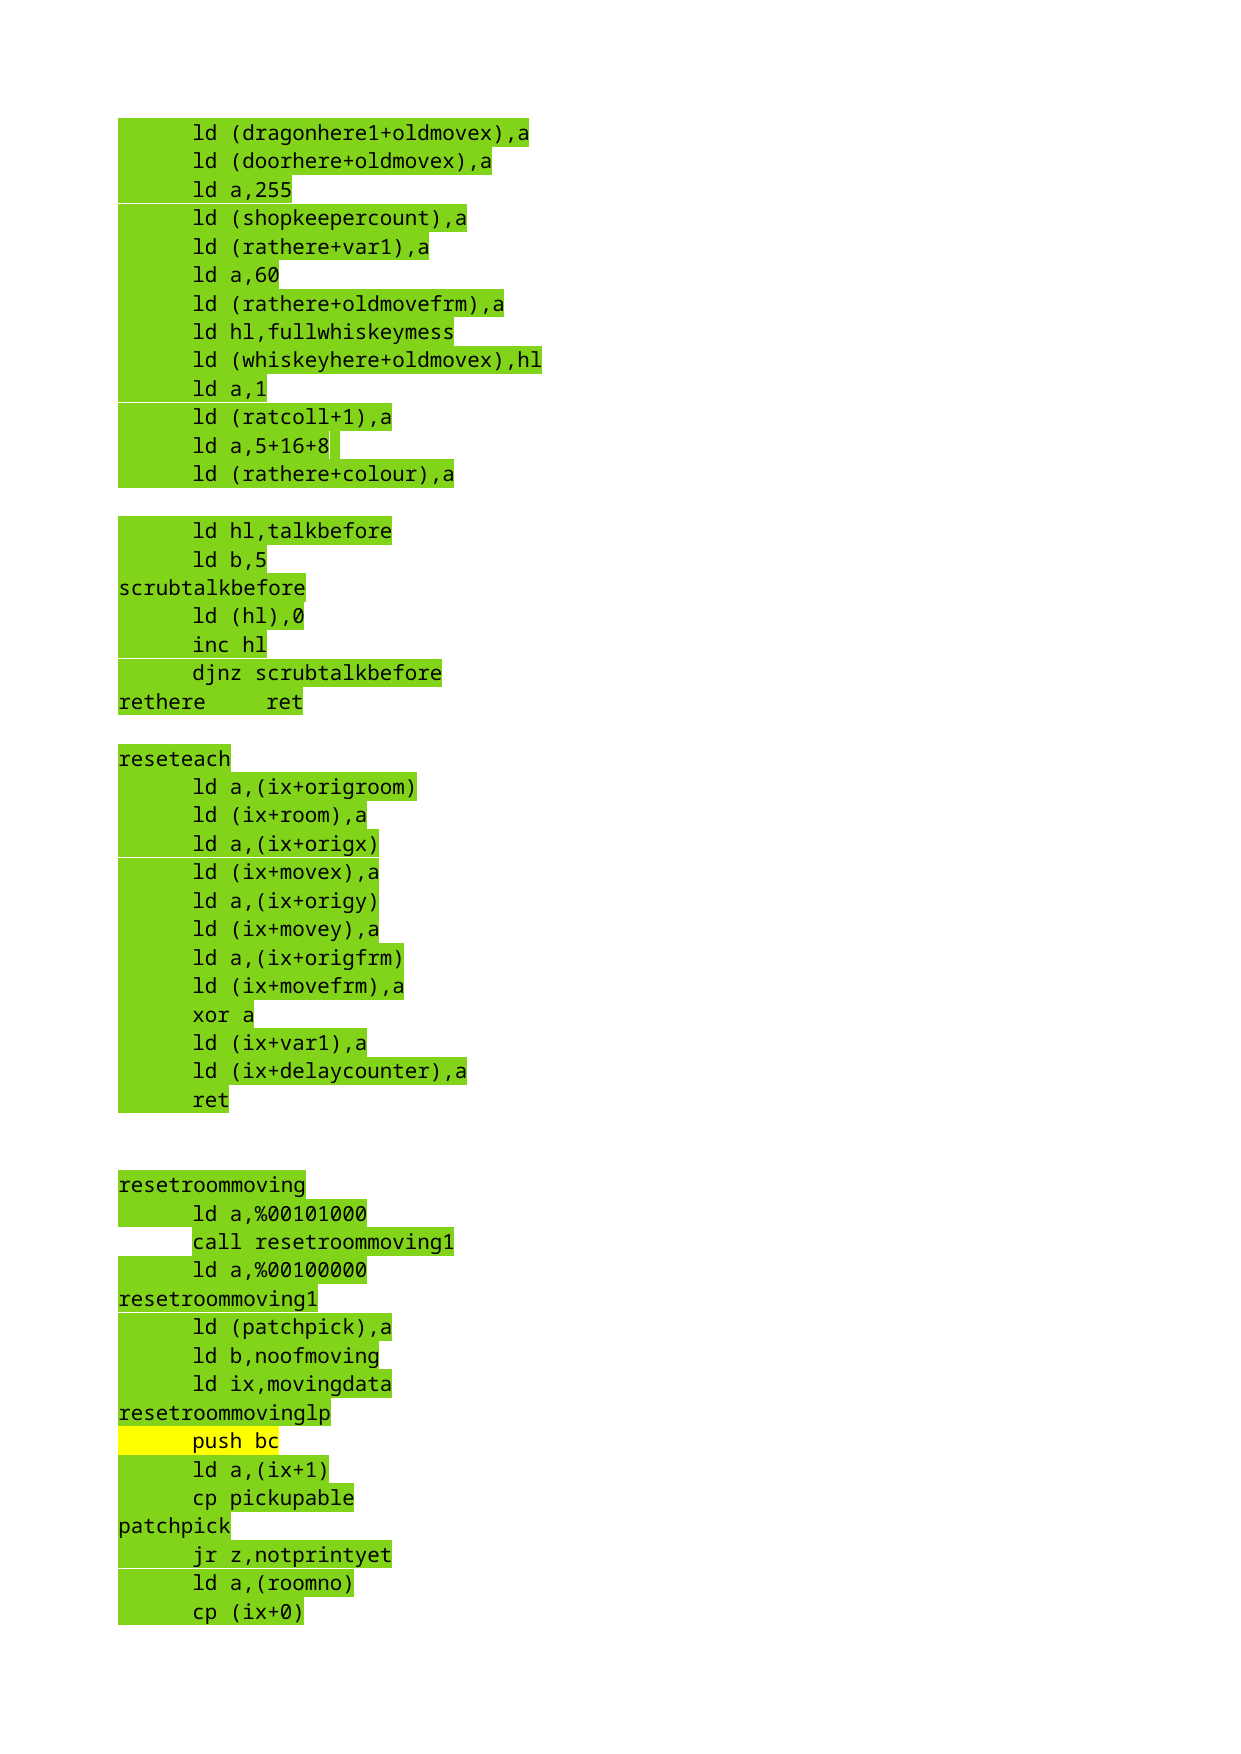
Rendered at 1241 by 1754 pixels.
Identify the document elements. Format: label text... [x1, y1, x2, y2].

text ld a,255 [118, 175, 1122, 203]
text ld hl,fullwhiskeymess [118, 317, 1122, 346]
text ld hl,talkbefore [118, 516, 1122, 545]
text cp pickupable [118, 1483, 1122, 1512]
text ld (ix+delaycounter),a [118, 1057, 1122, 1085]
text ld b,noofmoving [118, 1341, 1122, 1369]
text ld a,5+16+8 [118, 431, 1122, 459]
text ld (ix+movefrm),a [118, 971, 1122, 1000]
text djnz scrubtalkbefore [118, 658, 1122, 687]
text ld a,(ix+origfrm) [118, 943, 1122, 971]
text reseteach [118, 744, 1122, 772]
text ld a,(ix+origx) [118, 829, 1122, 857]
text jr z,notprintyet [118, 1540, 1122, 1568]
text call resetroommoving1 [118, 1227, 1122, 1256]
text ld (dragonhere1+oldmovex),a [118, 118, 1122, 147]
text ld a,%00101000 [118, 1199, 1122, 1227]
text resetroommoving [118, 1170, 1122, 1199]
text push bc [118, 1426, 1122, 1455]
text ld (ix+var1),a [118, 1028, 1122, 1057]
text ld (whiskeyhere+oldmovex),hl [118, 346, 1122, 374]
text ld (shopkeepercount),a [118, 203, 1122, 232]
text ld (ix+movex),a [118, 857, 1122, 886]
text ld a,(ix+origy) [118, 886, 1122, 914]
text ld a,(roomno) [118, 1568, 1122, 1597]
text ld (hl),0 [118, 602, 1122, 630]
text ld (ix+movey),a [118, 914, 1122, 943]
text ret [118, 1085, 1122, 1113]
text ld (rathere+colour),a [118, 459, 1122, 488]
text rethere ret [118, 687, 1122, 715]
text resetroommoving1 [118, 1284, 1122, 1312]
text resetroommovinglp [118, 1398, 1122, 1426]
text ld a,(ix+1) [118, 1455, 1122, 1483]
text ld a,(ix+origroom) [118, 772, 1122, 801]
text ld (patchpick),a [118, 1312, 1122, 1341]
text ld (ratcoll+1),a [118, 402, 1122, 431]
text ld (rathere+var1),a [118, 232, 1122, 260]
text inc hl [118, 630, 1122, 658]
text ld a,%00100000 [118, 1256, 1122, 1284]
text ld (rathere+oldmovefrm),a [118, 289, 1122, 317]
text xor a [118, 1000, 1122, 1028]
text ld (ix+room),a [118, 801, 1122, 829]
text ld (doorhere+oldmovex),a [118, 147, 1122, 175]
text ld ix,movingdata [118, 1369, 1122, 1398]
text ld a,1 [118, 374, 1122, 402]
text cp (ix+0) [118, 1597, 1122, 1625]
text patchpick [118, 1512, 1122, 1540]
text scrubtalkbefore [118, 573, 1122, 602]
text ld a,60 [118, 260, 1122, 289]
text ld b,5 [118, 545, 1122, 573]
